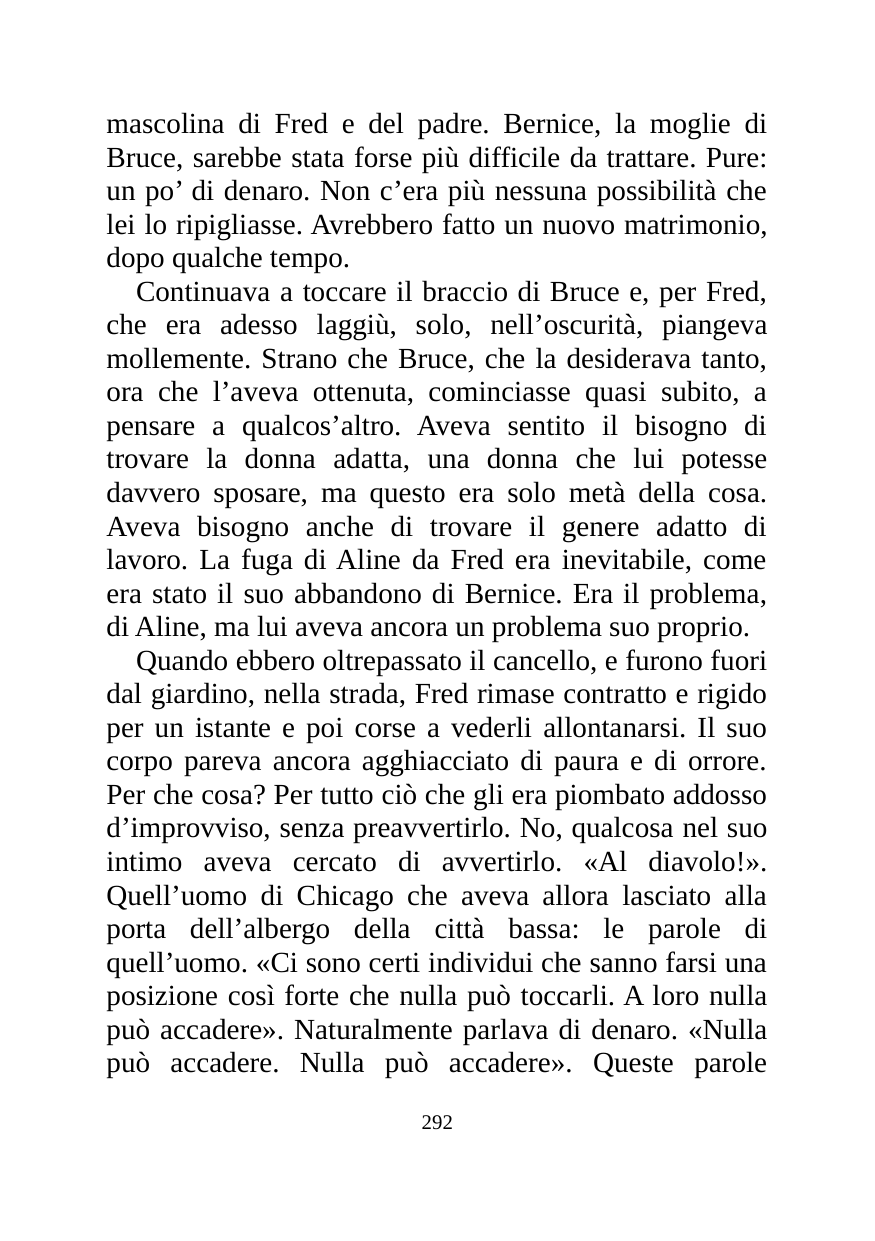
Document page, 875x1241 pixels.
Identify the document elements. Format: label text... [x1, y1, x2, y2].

text Quando ebbero oltrepassato il cancello, e furono fuori dal giardino, nella strada, Fred rimase contratto e rigido per un istante e poi corse a vederli allontanarsi. Il suo corpo pareva ancora agghiacciato di paura e di orrore. Per che cosa? Per tutto ciò che gli era piombato addosso d’improvviso, senza preavvertirlo. No, qualcosa nel suo intimo aveva cercato di avvertirlo. «Al diavolo!». Quell’uomo di Chicago che aveva allora lasciato alla porta dell’albergo della città bassa: le parole di quell’uomo. «Ci sono certi individui che sanno farsi una posizione così forte che nulla può toccarli. A loro nulla può accadere». Naturalmente parlava di denaro. «Nulla può accadere. Nulla può accadere». Queste parole [106, 643, 768, 1079]
text Continuava a toccare il braccio di Bruce e, per Fred, che era adesso laggiù, solo, nell’oscurità, piangeva mollemente. Strano che Bruce, che la desiderava tanto, ora che l’aveva ottenuta, cominciasse quasi subito, a pensare a qualcos’altro. Aveva sentito il bisogno di trovare la donna adatta, una donna che lui potesse davvero sposare, ma questo era solo metà della cosa. Aveva bisogno anche di trovare il genere adatto di lavoro. La fuga di Aline da Fred era inevitabile, come era stato il suo abbandono di Bernice. Era il problema, di Aline, ma lui aveva ancora un problema suo proprio. [106, 274, 768, 643]
text mascolina di Fred e del padre. Bernice, la moglie di Bruce, sarebbe stata forse più difficile da trattare. Pure: un po’ di denaro. Non c’era più nessuna possibilità che lei lo ripigliasse. Avrebbero fatto un nuovo matrimonio, dopo qualche tempo. [106, 106, 768, 274]
